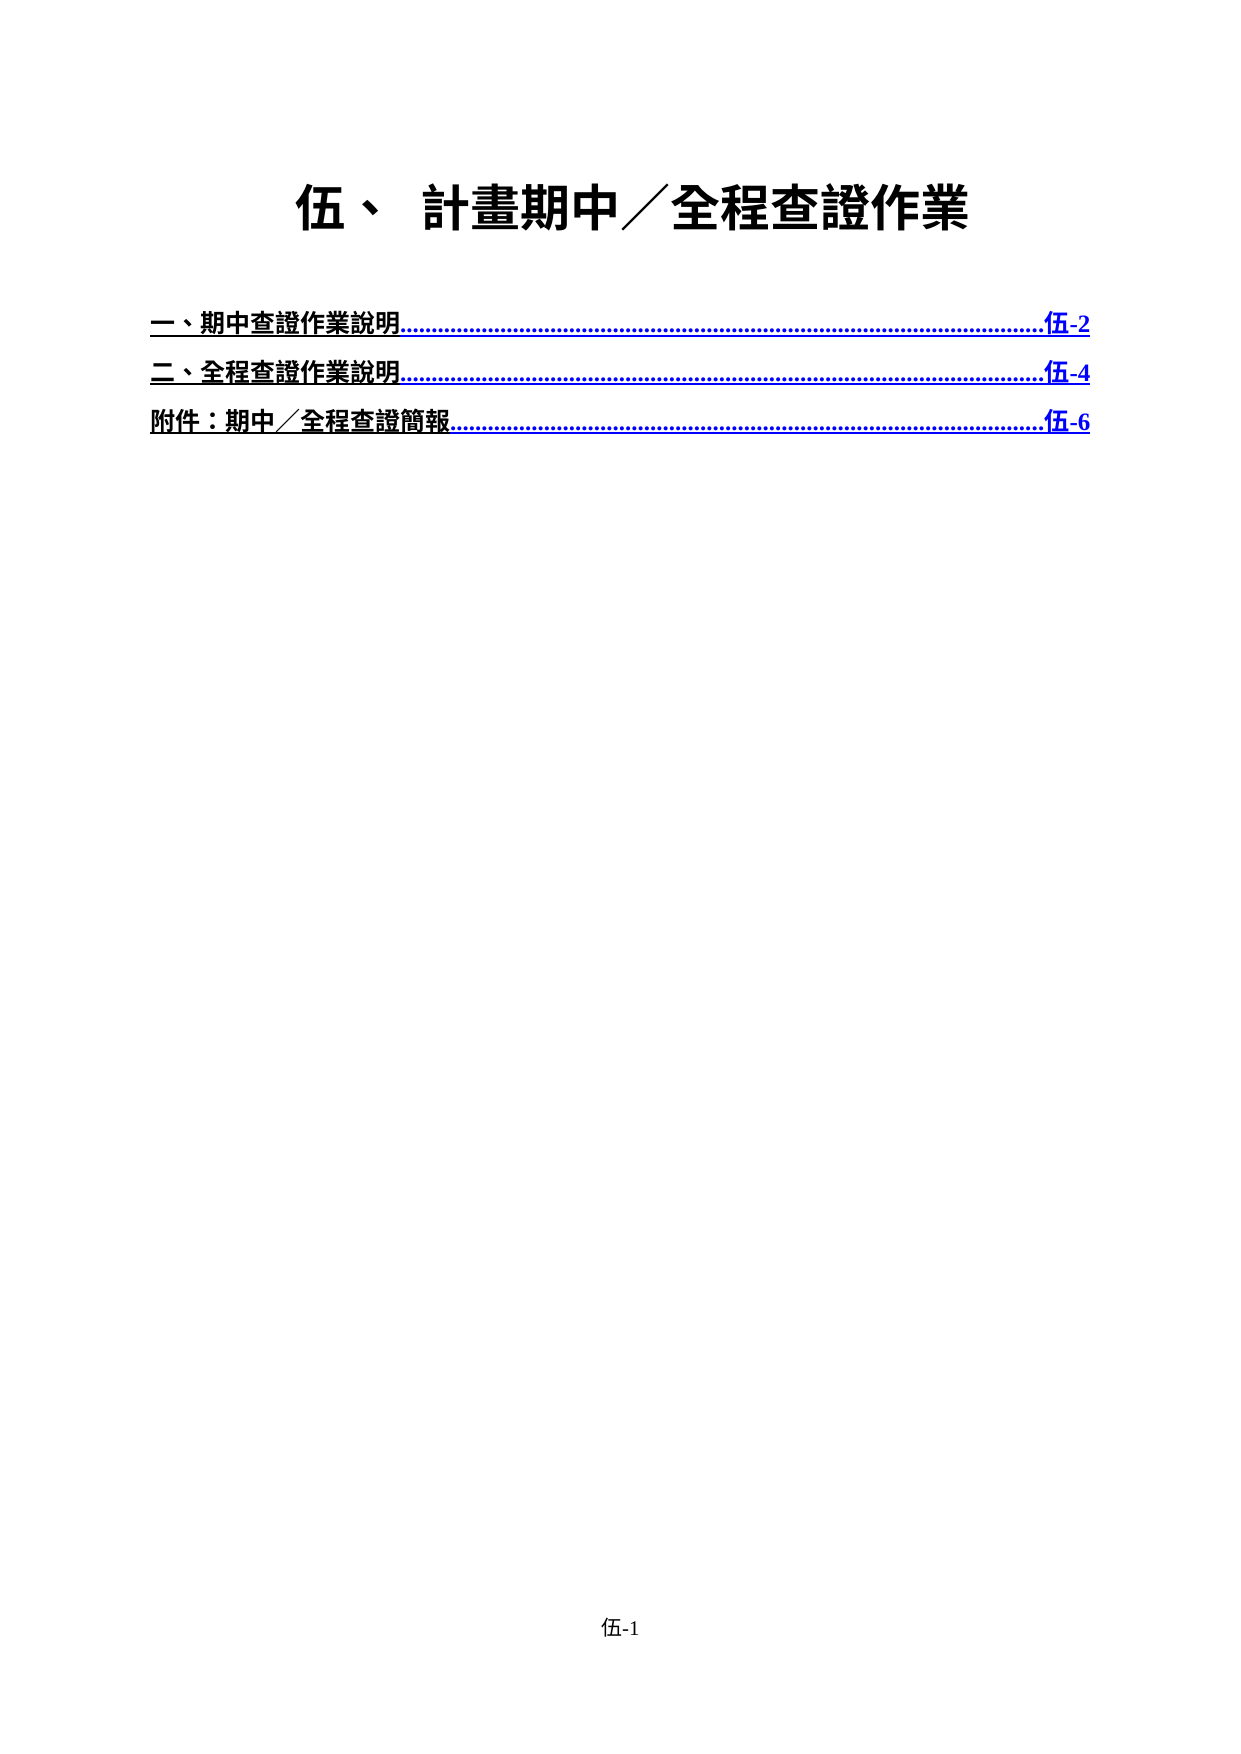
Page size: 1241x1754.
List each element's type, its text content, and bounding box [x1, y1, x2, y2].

text 一、期中查證作業說明 伍-2 [150, 304, 1090, 335]
text 二、全程查證作業說明 伍-4 [150, 352, 1090, 383]
subtitle 計畫期中／全程查證作業 [175, 169, 1090, 241]
text [150, 385, 1090, 389]
text 附件：期中／全程查證簡報 伍-6 [150, 401, 1090, 432]
